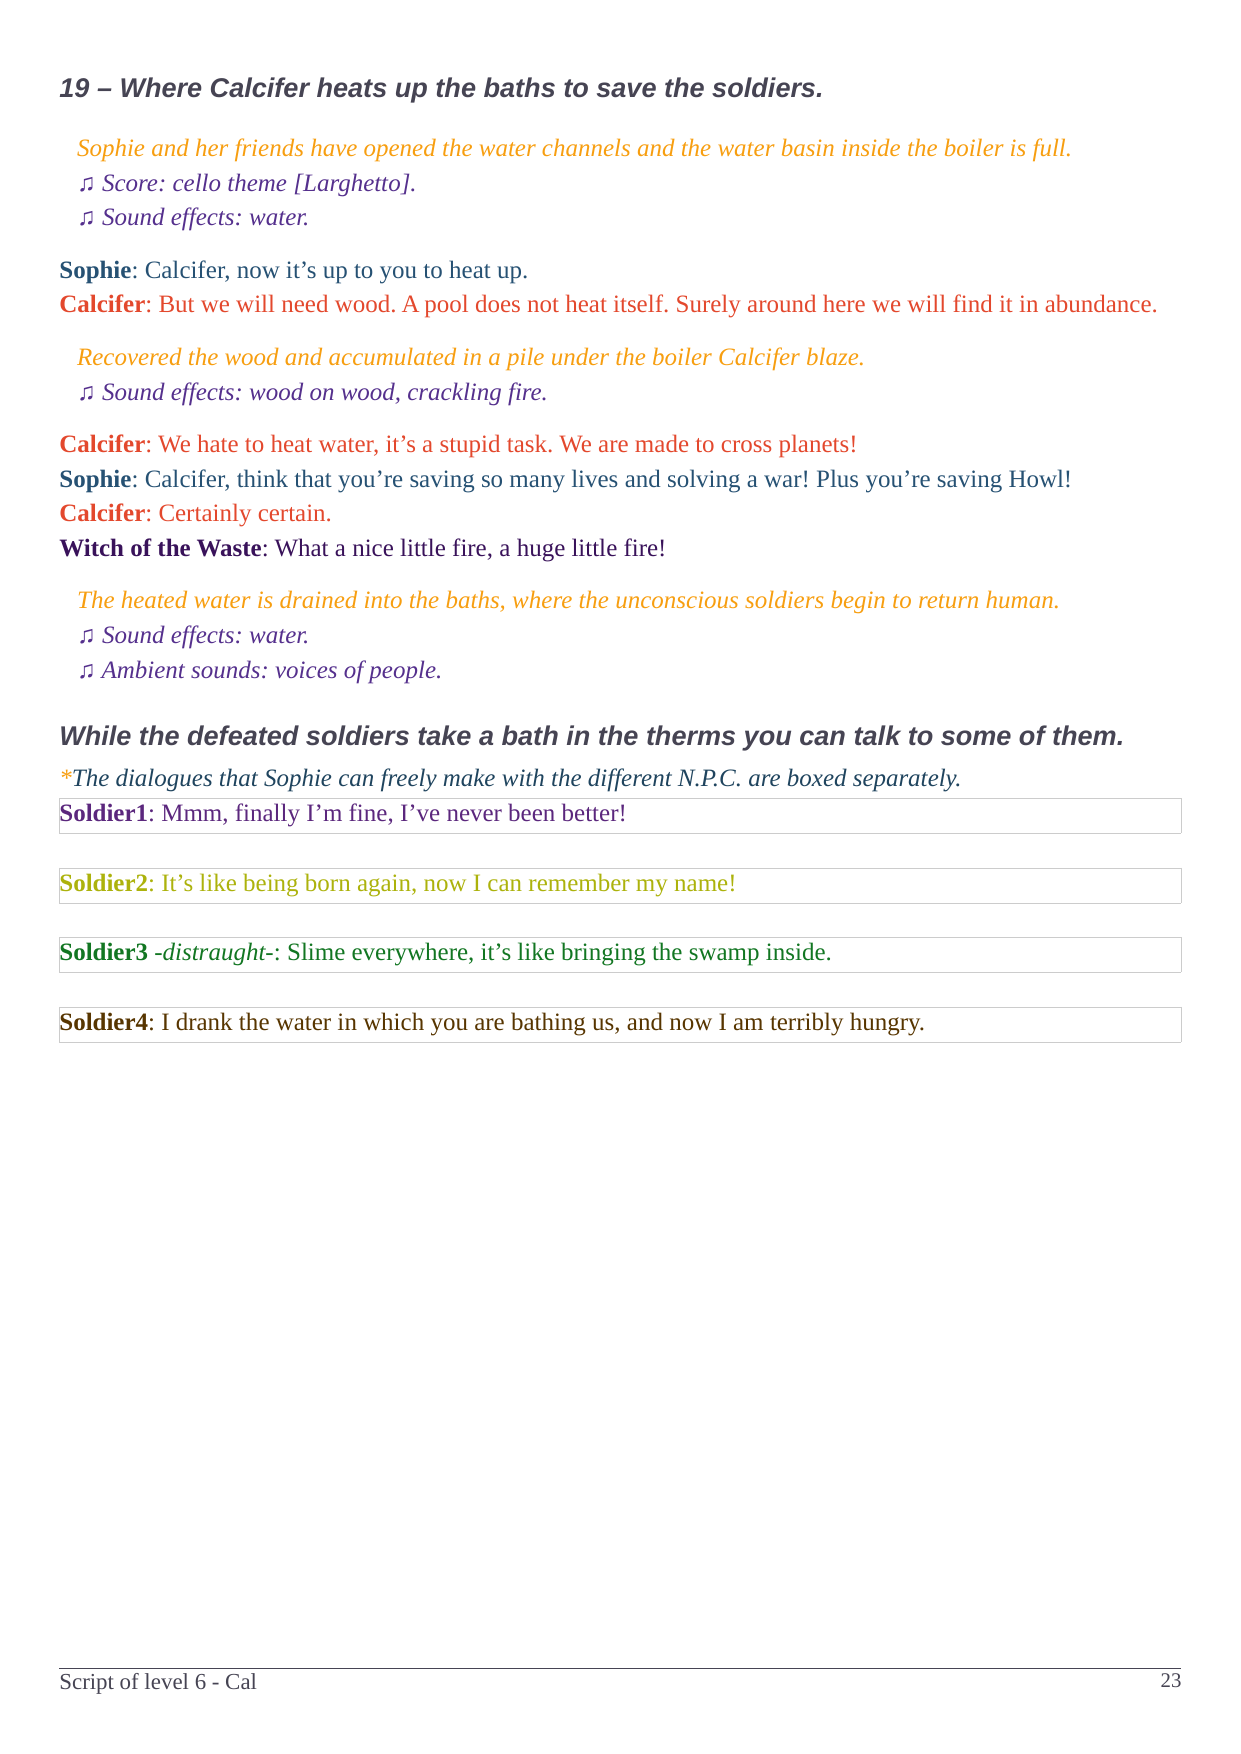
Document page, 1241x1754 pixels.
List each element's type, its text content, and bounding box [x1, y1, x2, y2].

table_header Soldier4: I drank the water in which you are bathing us, and now I am terribly hungry. [60, 1008, 1181, 1042]
text Sophie: Calcifer, now it’s up to you to heat up. [59, 255, 1181, 283]
subtitle While the defeated soldiers take a bath in the therms you can talk to some of them. [59, 720, 1181, 751]
text ♫ Sound effects: wood on wood, crackling fire. [59, 359, 1181, 423]
text Calcifer: We hate to heat water, it’s a stupid task. We are made to cross planets! [59, 429, 1181, 458]
text ♫ Sound effects: water. [59, 602, 1181, 637]
text Sophie: Calcifer, think that you’re saving so many lives and solving a war! Plus you’re saving Howl! [59, 464, 1181, 492]
text Calcifer: Certainly certain. [59, 498, 1181, 527]
text The heated water is drained into the baths, where the unconscious soldiers begin to return human. [59, 568, 1181, 602]
table_header Soldier1: Mmm, finally I’m fine, I’ve never been better! [60, 799, 1181, 833]
text ♫ Sound effects: water. [59, 185, 1181, 249]
text Witch of the Waste: What a nice little fire, a huge little fire! [59, 533, 1181, 562]
table_header Soldier2: It’s like being born again, now I can remember my name! [60, 869, 1181, 902]
text ♫ Ambient sounds: voices of people. [59, 637, 1181, 701]
text Sophie and her friends have opened the water channels and the water basin inside the boiler is full. [59, 115, 1181, 150]
text Recovered the wood and accumulated in a pile under the boiler Calcifer blaze. [59, 324, 1181, 359]
subtitle 19 – Where Calcifer heats up the baths to save the soldiers. [59, 72, 1181, 103]
text *The dialogues that Sophie can freely make with the different N.P.C. are boxed separately. [59, 763, 1181, 792]
table_header Soldier3 -distraught-: Slime everywhere, it’s like bringing the swamp inside. [60, 938, 1181, 972]
text Calcifer: But we will need wood. A pool does not heat itself. Surely around here we will find it in abundance. [59, 289, 1181, 318]
text ♫ Score: cello theme [Larghetto]. [59, 150, 1181, 185]
